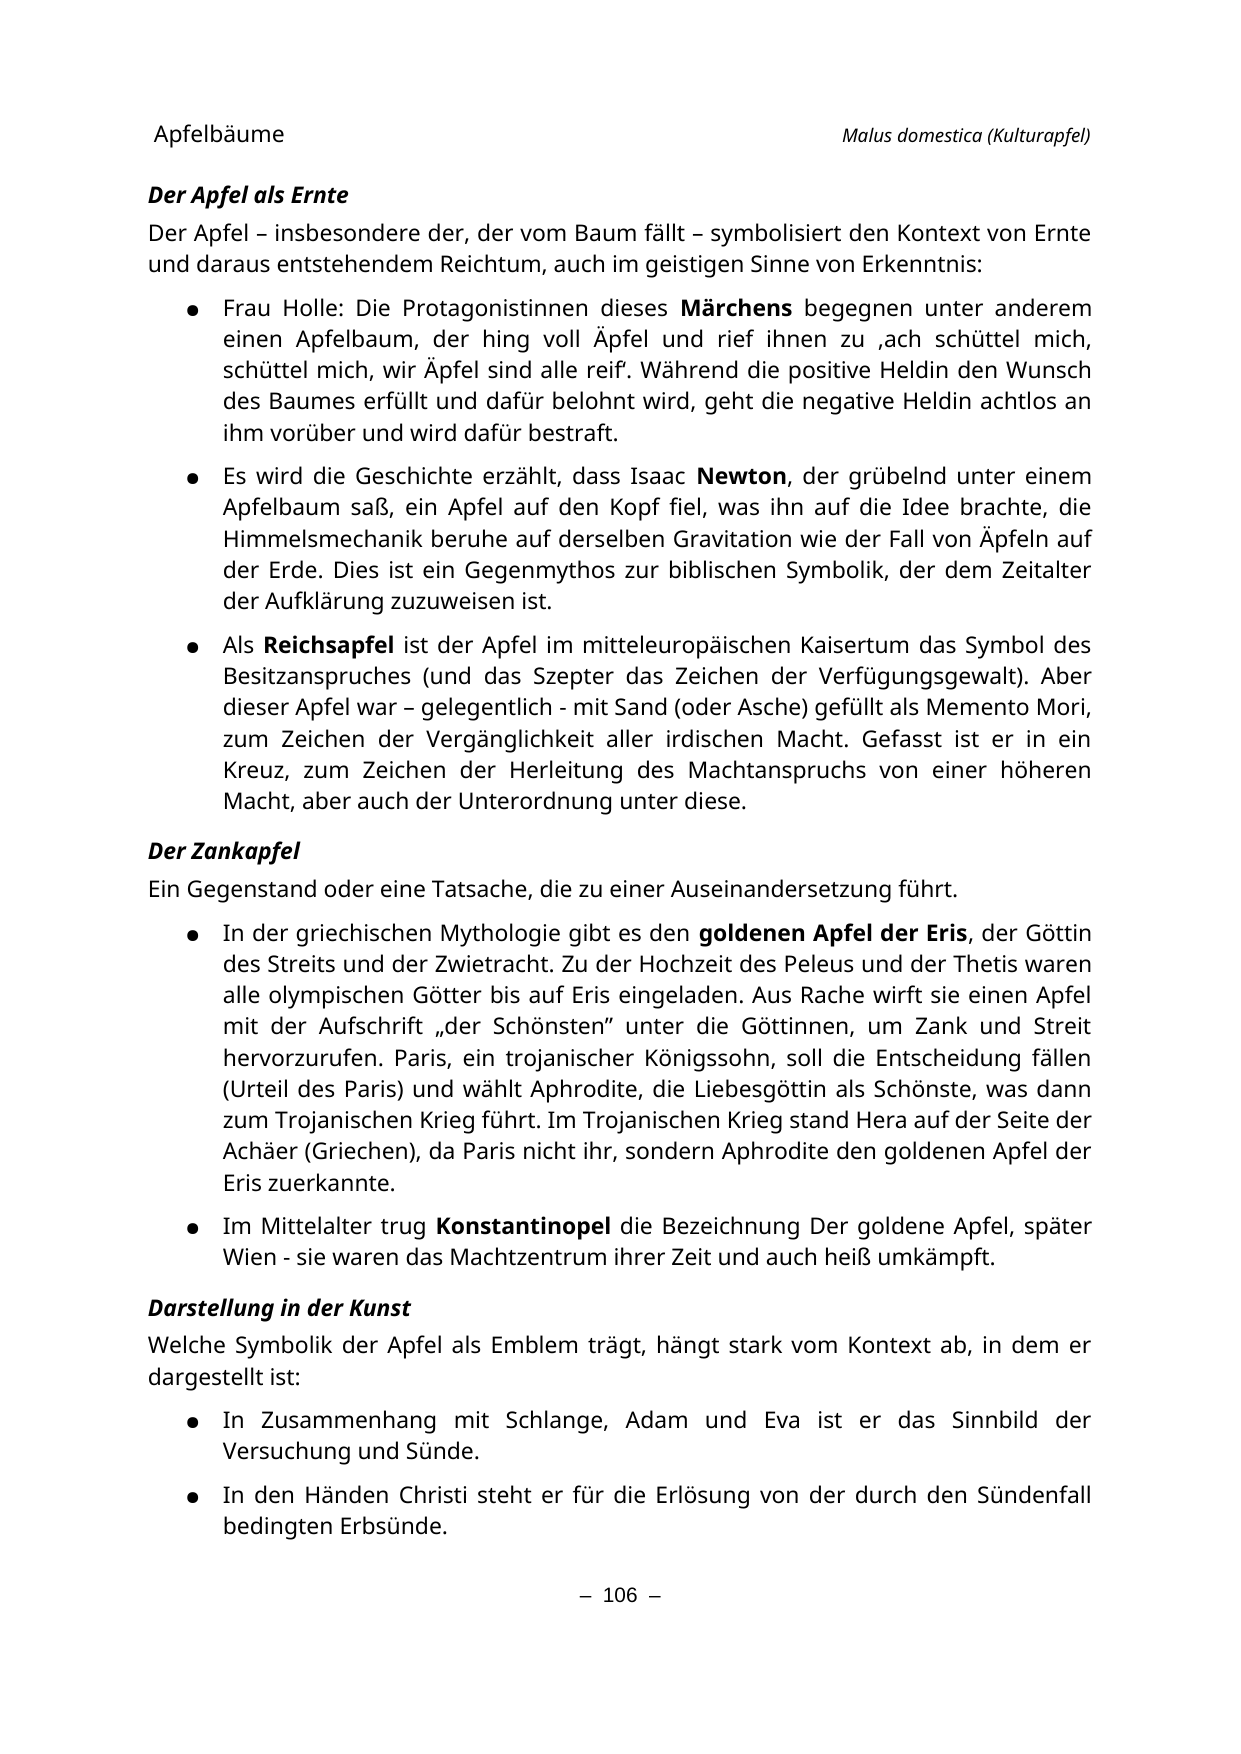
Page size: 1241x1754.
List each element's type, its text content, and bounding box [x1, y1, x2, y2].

subtitle Der Zankapfel [148, 835, 1093, 866]
list In der griechischen Mythologie gibt es den goldenen Apfel der Eris, der Göttin des Streits und der Zwietracht. Zu der Hochzeit des Peleus und der Thetis waren alle olympischen Götter bis auf Eris eingeladen. Aus Rache wirft sie einen Apfel mit der Aufschrift „der Schönsten” unter die Göttinnen, um Zank und Streit hervorzurufen. Paris, ein trojanischer Königssohn, soll die Entscheidung fällen (Urteil des Paris) und wählt Aphrodite, die Liebesgöttin als Schönste, was dann zum Trojanischen Krieg führt. Im Trojanischen Krieg stand Hera auf der Seite der Achäer (Griechen), da Paris nicht ihr, sondern Aphrodite den goldenen Apfel der Eris zuerkannte. [185, 916, 1093, 1198]
text Ein Gegenstand oder eine Tatsache, die zu einer Auseinandersetzung führt. [148, 873, 1093, 904]
list In Zusammenhang mit Schlange, Adam und Eva ist er das Sinnbild der Versuchung und Sünde. [185, 1404, 1093, 1467]
list Frau Holle: Die Protagonistinnen dieses Märchens begegnen unter anderem einen Apfelbaum, der hing voll Äpfel und rief ihnen zu ‚ach schüttel mich, schüttel mich, wir Äpfel sind alle reif‘. Während die positive Heldin den Wunsch des Baumes erfüllt und dafür belohnt wird, geht die negative Heldin achtlos an ihm vorüber und wird dafür bestraft. [185, 291, 1093, 448]
subtitle Der Apfel als Ernte [148, 179, 1093, 210]
text Welche Symbolik der Apfel als Emblem trägt, hängt stark vom Kontext ab, in dem er dargestellt ist: [148, 1329, 1093, 1392]
list In den Händen Christi steht er für die Erlösung von der durch den Sündenfall bedingten Erbsünde. [185, 1479, 1093, 1541]
list Als Reichsapfel ist der Apfel im mitteleuropäischen Kaisertum das Symbol des Besitzanspruches (und das Szepter das Zeichen der Verfügungsgewalt). Aber dieser Apfel war – gelegentlich - mit Sand (oder Asche) gefüllt als Memento Mori, zum Zeichen der Vergänglichkeit aller irdischen Macht. Gefasst ist er in ein Kreuz, zum Zeichen der Herleitung des Machtanspruchs von einer höheren Macht, aber auch der Unterordnung unter diese. [185, 629, 1093, 816]
text Der Apfel – insbesondere der, der vom Baum fällt – symbolisiert den Kontext von Ernte und daraus entstehendem Reichtum, auch im geistigen Sinne von Erkenntnis: [148, 217, 1093, 279]
list Im Mittelalter trug Konstantinopel die Bezeichnung Der goldene Apfel, später Wien - sie waren das Machtzentrum ihrer Zeit und auch heiß umkämpft. [185, 1210, 1093, 1273]
list Es wird die Geschichte erzählt, dass Isaac Newton, der grübelnd unter einem Apfelbaum saß, ein Apfel auf den Kopf fiel, was ihn auf die Idee brachte, die Himmelsmechanik beruhe auf derselben Gravitation wie der Fall von Äpfeln auf der Erde. Dies ist ein Gegenmythos zur biblischen Symbolik, der dem Zeitalter der Aufklärung zuzuweisen ist. [185, 460, 1093, 616]
subtitle Darstellung in der Kunst [148, 1291, 1093, 1323]
